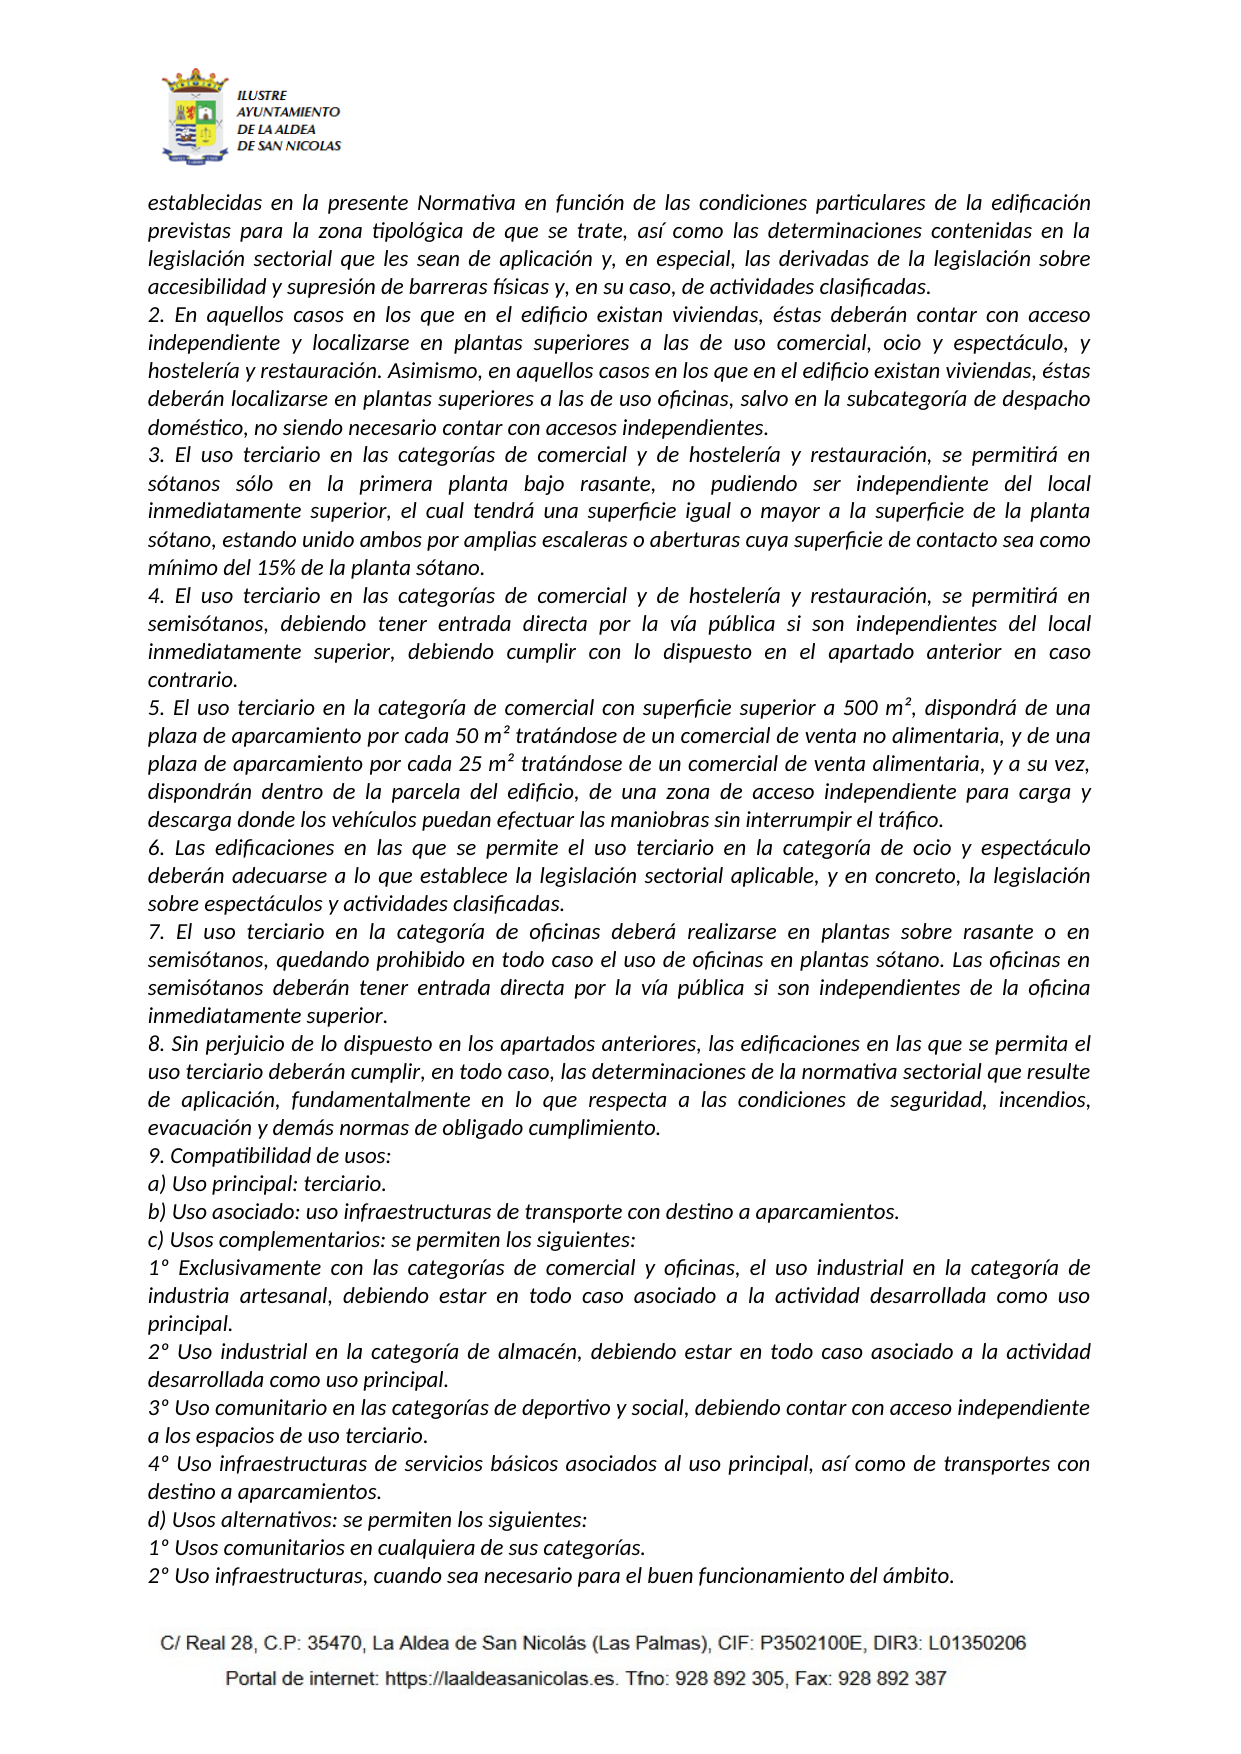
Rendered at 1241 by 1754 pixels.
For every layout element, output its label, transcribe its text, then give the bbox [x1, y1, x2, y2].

text 3º Uso comunitario en las categorías de deportivo y social, debiendo contar con acceso independiente a los espacios de uso terciario. [148, 1393, 1093, 1449]
text establecidas en la presente Normativa en función de las condiciones particulares de la edificación previstas para la zona tipológica de que se trate, así como las determinaciones contenidas en la legislación sectorial que les sean de aplicación y, en especial, las derivadas de la legislación sobre accesibilidad y supresión de barreras físicas y, en su caso, de actividades clasificadas. [148, 188, 1093, 301]
text c) Usos complementarios: se permiten los siguientes: [148, 1225, 1093, 1253]
text 8. Sin perjuicio de lo dispuesto en los apartados anteriores, las edificaciones en las que se permita el uso terciario deberán cumplir, en todo caso, las determinaciones de la normativa sectorial que resulte de aplicación, fundamentalmente en lo que respecta a las condiciones de seguridad, incendios, evacuación y demás normas de obligado cumplimiento. [148, 1029, 1093, 1141]
text 3. El uso terciario en las categorías de comercial y de hostelería y restauración, se permitirá en sótanos sólo en la primera planta bajo rasante, no pudiendo ser independiente del local inmediatamente superior, el cual tendrá una superficie igual o mayor a la superficie de la planta sótano, estando unido ambos por amplias escaleras o aberturas cuya superficie de contacto sea como mínimo del 15% de la planta sótano. [148, 441, 1093, 581]
text 7. El uso terciario en la categoría de oficinas deberá realizarse en plantas sobre rasante o en semisótanos, quedando prohibido en todo caso el uso de oficinas en plantas sótano. Las oficinas en semisótanos deberán tener entrada directa por la vía pública si son independientes de la oficina inmediatamente superior. [148, 917, 1093, 1029]
text 1º Exclusivamente con las categorías de comercial y oficinas, el uso industrial en la categoría de industria artesanal, debiendo estar en todo caso asociado a la actividad desarrollada como uso principal. [148, 1253, 1093, 1337]
text 4. El uso terciario en las categorías de comercial y de hostelería y restauración, se permitirá en semisótanos, debiendo tener entrada directa por la vía pública si son independientes del local inmediatamente superior, debiendo cumplir con lo dispuesto en el apartado anterior en caso contrario. [148, 581, 1093, 693]
text 5. El uso terciario en la categoría de comercial con superficie superior a 500 m², dispondrá de una plaza de aparcamiento por cada 50 m² tratándose de un comercial de venta no alimentaria, y de una plaza de aparcamiento por cada 25 m² tratándose de un comercial de venta alimentaria, y a su vez, dispondrán dentro de la parcela del edificio, de una zona de acceso independiente para carga y descarga donde los vehículos puedan efectuar las maniobras sin interrumpir el tráfico. [148, 693, 1093, 833]
text b) Uso asociado: uso infraestructuras de transporte con destino a aparcamientos. [148, 1197, 1093, 1225]
picture [149, 1627, 1034, 1694]
text 1º Usos comunitarios en cualquiera de sus categorías. [148, 1533, 1093, 1561]
text a) Uso principal: terciario. [148, 1169, 1093, 1197]
text 9. Compatibilidad de usos: [148, 1141, 1093, 1169]
picture [148, 60, 357, 173]
text 6. Las edificaciones en las que se permite el uso terciario en la categoría de ocio y espectáculo deberán adecuarse a lo que establece la legislación sectorial aplicable, y en concreto, la legislación sobre espectáculos y actividades clasificadas. [148, 833, 1093, 917]
text 2º Uso infraestructuras, cuando sea necesario para el buen funcionamiento del ámbito. [148, 1561, 1093, 1589]
text 2º Uso industrial en la categoría de almacén, debiendo estar en todo caso asociado a la actividad desarrollada como uso principal. [148, 1337, 1093, 1393]
text 2. En aquellos casos en los que en el edificio existan viviendas, éstas deberán contar con acceso independiente y localizarse en plantas superiores a las de uso comercial, ocio y espectáculo, y hostelería y restauración. Asimismo, en aquellos casos en los que en el edificio existan viviendas, éstas deberán localizarse en plantas superiores a las de uso oficinas, salvo en la subcategoría de despacho doméstico, no siendo necesario contar con accesos independientes. [148, 301, 1093, 441]
text d) Usos alternativos: se permiten los siguientes: [148, 1505, 1093, 1533]
text 4º Uso infraestructuras de servicios básicos asociados al uso principal, así como de transportes con destino a aparcamientos. [148, 1449, 1093, 1505]
